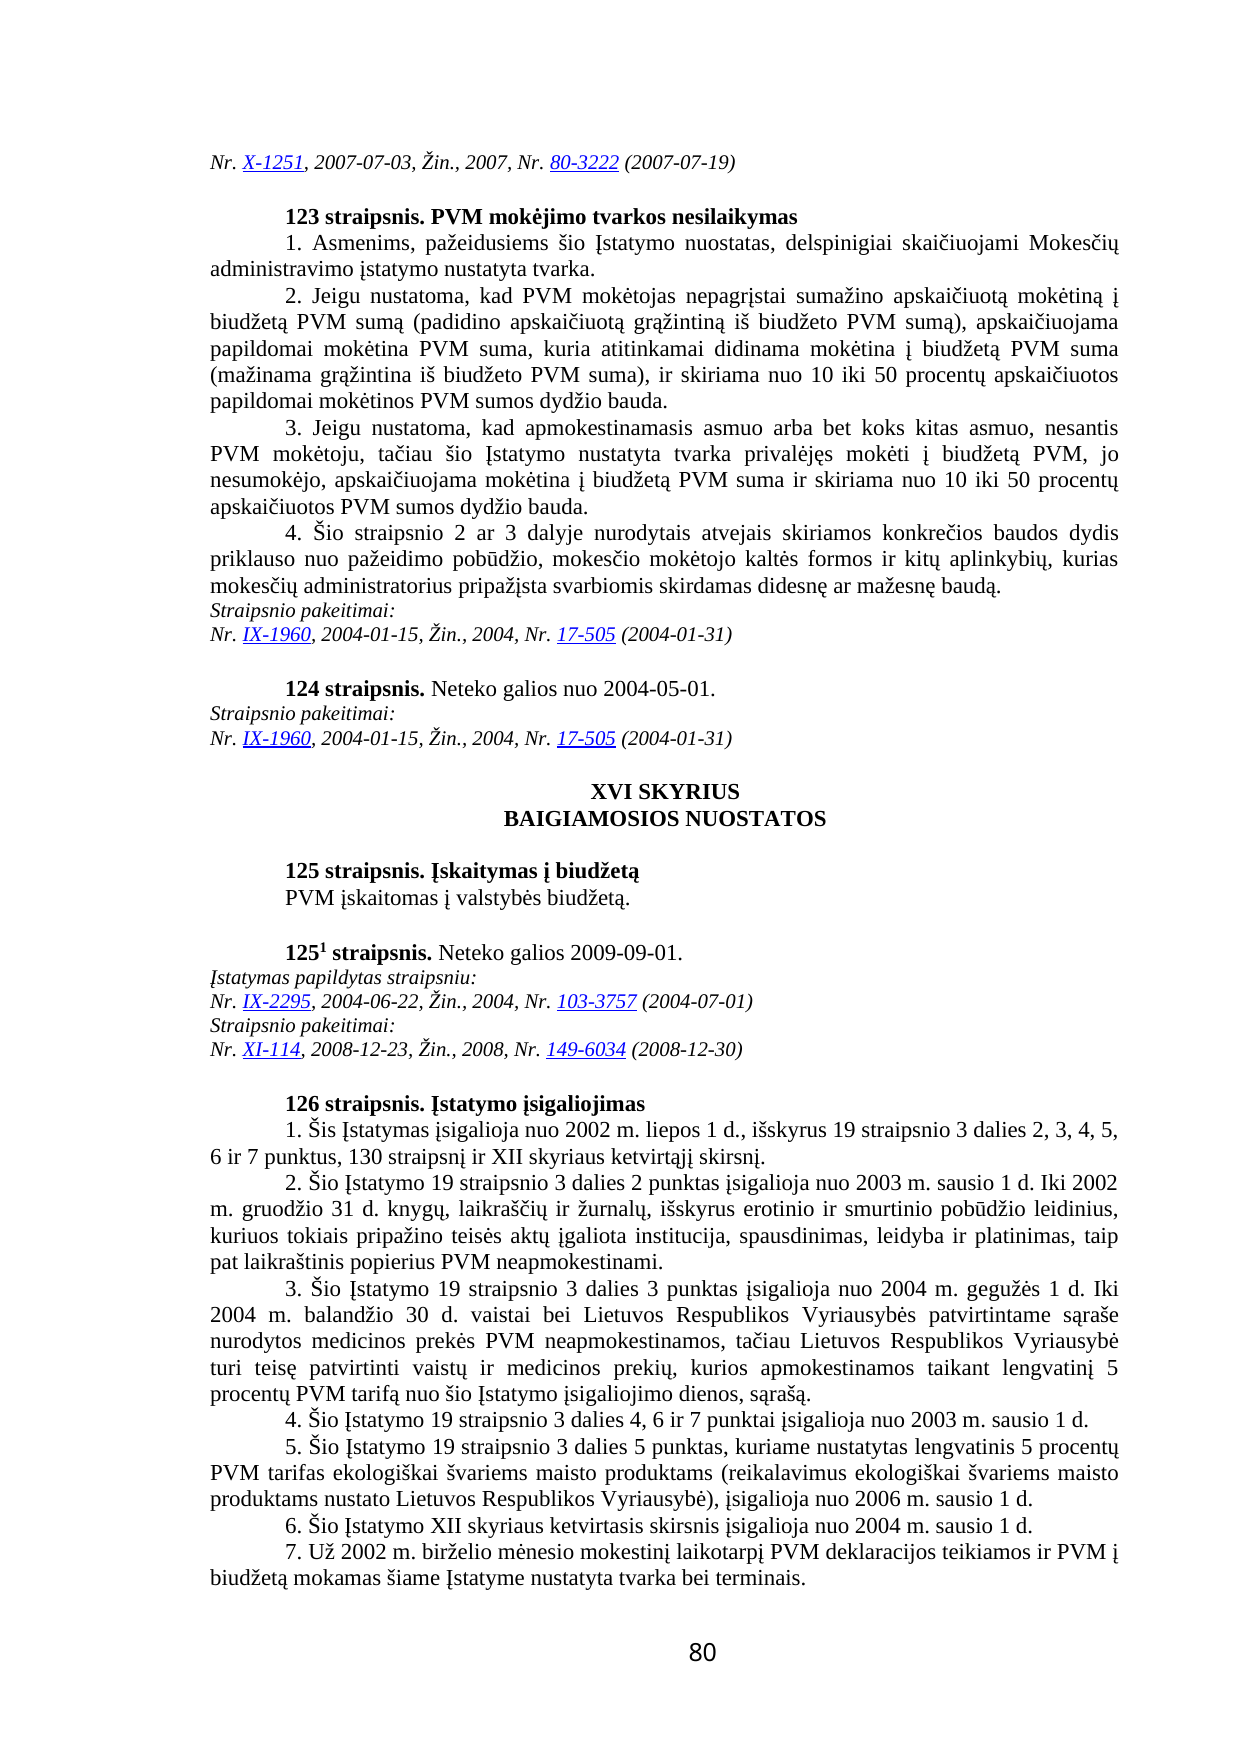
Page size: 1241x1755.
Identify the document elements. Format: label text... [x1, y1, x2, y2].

text 125 straipsnis. Įskaitymas į biudžetą [210, 857, 1120, 884]
text 6. Šio Įstatymo XII skyriaus ketvirtasis skirsnis įsigalioja nuo 2004 m. sausio 1 d. [210, 1512, 1120, 1538]
text 4. Šio Įstatymo 19 straipsnio 3 dalies 4, 6 ir 7 punktai įsigalioja nuo 2003 m. sausio 1 d. [210, 1406, 1120, 1433]
text Nr. XI-114, 2008-12-23, Žin., 2008, Nr. 149-6034 (2008-12-30) [210, 1037, 1120, 1061]
text 2. Jeigu nustatoma, kad PVM mokėtojas nepagrįstai sumažino apskaičiuotą mokėtiną į biudžetą PVM sumą (padidino apskaičiuotą grąžintiną iš biudžeto PVM sumą), apskaičiuojama papildomai mokėtina PVM suma, kuria atitinkamai didinama mokėtina į biudžetą PVM suma (mažinama grąžintina iš biudžeto PVM suma), ir skiriama nuo 10 iki 50 procentų apskaičiuotos papildomai mokėtinos PVM sumos dydžio bauda. [210, 282, 1120, 414]
text 1. Šis Įstatymas įsigalioja nuo 2002 m. liepos 1 d., išskyrus 19 straipsnio 3 dalies 2, 3, 4, 5, 6 ir 7 punktus, 130 straipsnį ir XII skyriaus ketvirtąjį skirsnį. [210, 1116, 1120, 1169]
text 126 straipsnis. Įstatymo įsigaliojimas [210, 1090, 1120, 1116]
text 3. Šio Įstatymo 19 straipsnio 3 dalies 3 punktas įsigalioja nuo 2004 m. gegužės 1 d. Iki 2004 m. balandžio 30 d. vaistai bei Lietuvos Respublikos Vyriausybės patvirtintame sąraše nurodytos medicinos prekės PVM neapmokestinamos, tačiau Lietuvos Respublikos Vyriausybė turi teisę patvirtinti vaistų ir medicinos prekių, kurios apmokestinamos taikant lengvatinį 5 procentų PVM tarifą nuo šio Įstatymo įsigaliojimo dienos, sąrašą. [210, 1274, 1120, 1406]
text BAIGIAMOSIOS NUOSTATOS [210, 804, 1120, 831]
text 3. Jeigu nustatoma, kad apmokestinamasis asmuo arba bet koks kitas asmuo, nesantis PVM mokėtoju, tačiau šio Įstatymo nustatyta tvarka privalėjęs mokėti į biudžetą PVM, jo nesumokėjo, apskaičiuojama mokėtina į biudžetą PVM suma ir skiriama nuo 10 iki 50 procentų apskaičiuotos PVM sumos dydžio bauda. [210, 414, 1120, 519]
text Įstatymas papildytas straipsniu: [210, 965, 1120, 989]
text 4. Šio straipsnio 2 ar 3 dalyje nurodytais atvejais skiriamos konkrečios baudos dydis priklauso nuo pažeidimo pobūdžio, mokesčio mokėtojo kaltės formos ir kitų aplinkybių, kurias mokesčių administratorius pripažįsta svarbiomis skirdamas didesnę ar mažesnę baudą. [210, 519, 1120, 598]
text Straipsnio pakeitimai: [210, 701, 1120, 725]
text 123 straipsnis. PVM mokėjimo tvarkos nesilaikymas [210, 203, 1120, 229]
text XVI SKYRIUS [210, 778, 1120, 804]
text Nr. IX-2295, 2004-06-22, Žin., 2004, Nr. 103-3757 (2004-07-01) [210, 989, 1120, 1013]
text Nr. IX-1960, 2004-01-15, Žin., 2004, Nr. 17-505 (2004-01-31) [210, 622, 1120, 646]
text Nr. X-1251, 2007-07-03, Žin., 2007, Nr. 80-3222 (2007-07-19) [210, 150, 1120, 174]
text 1251 straipsnis. Neteko galios 2009-09-01. [210, 939, 1120, 965]
text 5. Šio Įstatymo 19 straipsnio 3 dalies 5 punktas, kuriame nustatytas lengvatinis 5 procentų PVM tarifas ekologiškai švariems maisto produktams (reikalavimus ekologiškai švariems maisto produktams nustato Lietuvos Respublikos Vyriausybė), įsigalioja nuo 2006 m. sausio 1 d. [210, 1433, 1120, 1512]
text Straipsnio pakeitimai: [210, 1013, 1120, 1037]
text 2. Šio Įstatymo 19 straipsnio 3 dalies 2 punktas įsigalioja nuo 2003 m. sausio 1 d. Iki 2002 m. gruodžio 31 d. knygų, laikraščių ir žurnalų, išskyrus erotinio ir smurtinio pobūdžio leidinius, kuriuos tokiais pripažino teisės aktų įgaliota institucija, spausdinimas, leidyba ir platinimas, taip pat laikraštinis popierius PVM neapmokestinami. [210, 1169, 1120, 1274]
text Straipsnio pakeitimai: [210, 598, 1120, 622]
text 124 straipsnis. Neteko galios nuo 2004-05-01. [210, 675, 1120, 701]
text PVM įskaitomas į valstybės biudžetą. [210, 884, 1120, 910]
text Nr. IX-1960, 2004-01-15, Žin., 2004, Nr. 17-505 (2004-01-31) [210, 725, 1120, 749]
text 1. Asmenims, pažeidusiems šio Įstatymo nuostatas, delspinigiai skaičiuojami Mokesčių administravimo įstatymo nustatyta tvarka. [210, 229, 1120, 282]
text 7. Už 2002 m. birželio mėnesio mokestinį laikotarpį PVM deklaracijos teikiamos ir PVM į biudžetą mokamas šiame Įstatyme nustatyta tvarka bei terminais. [210, 1538, 1120, 1591]
